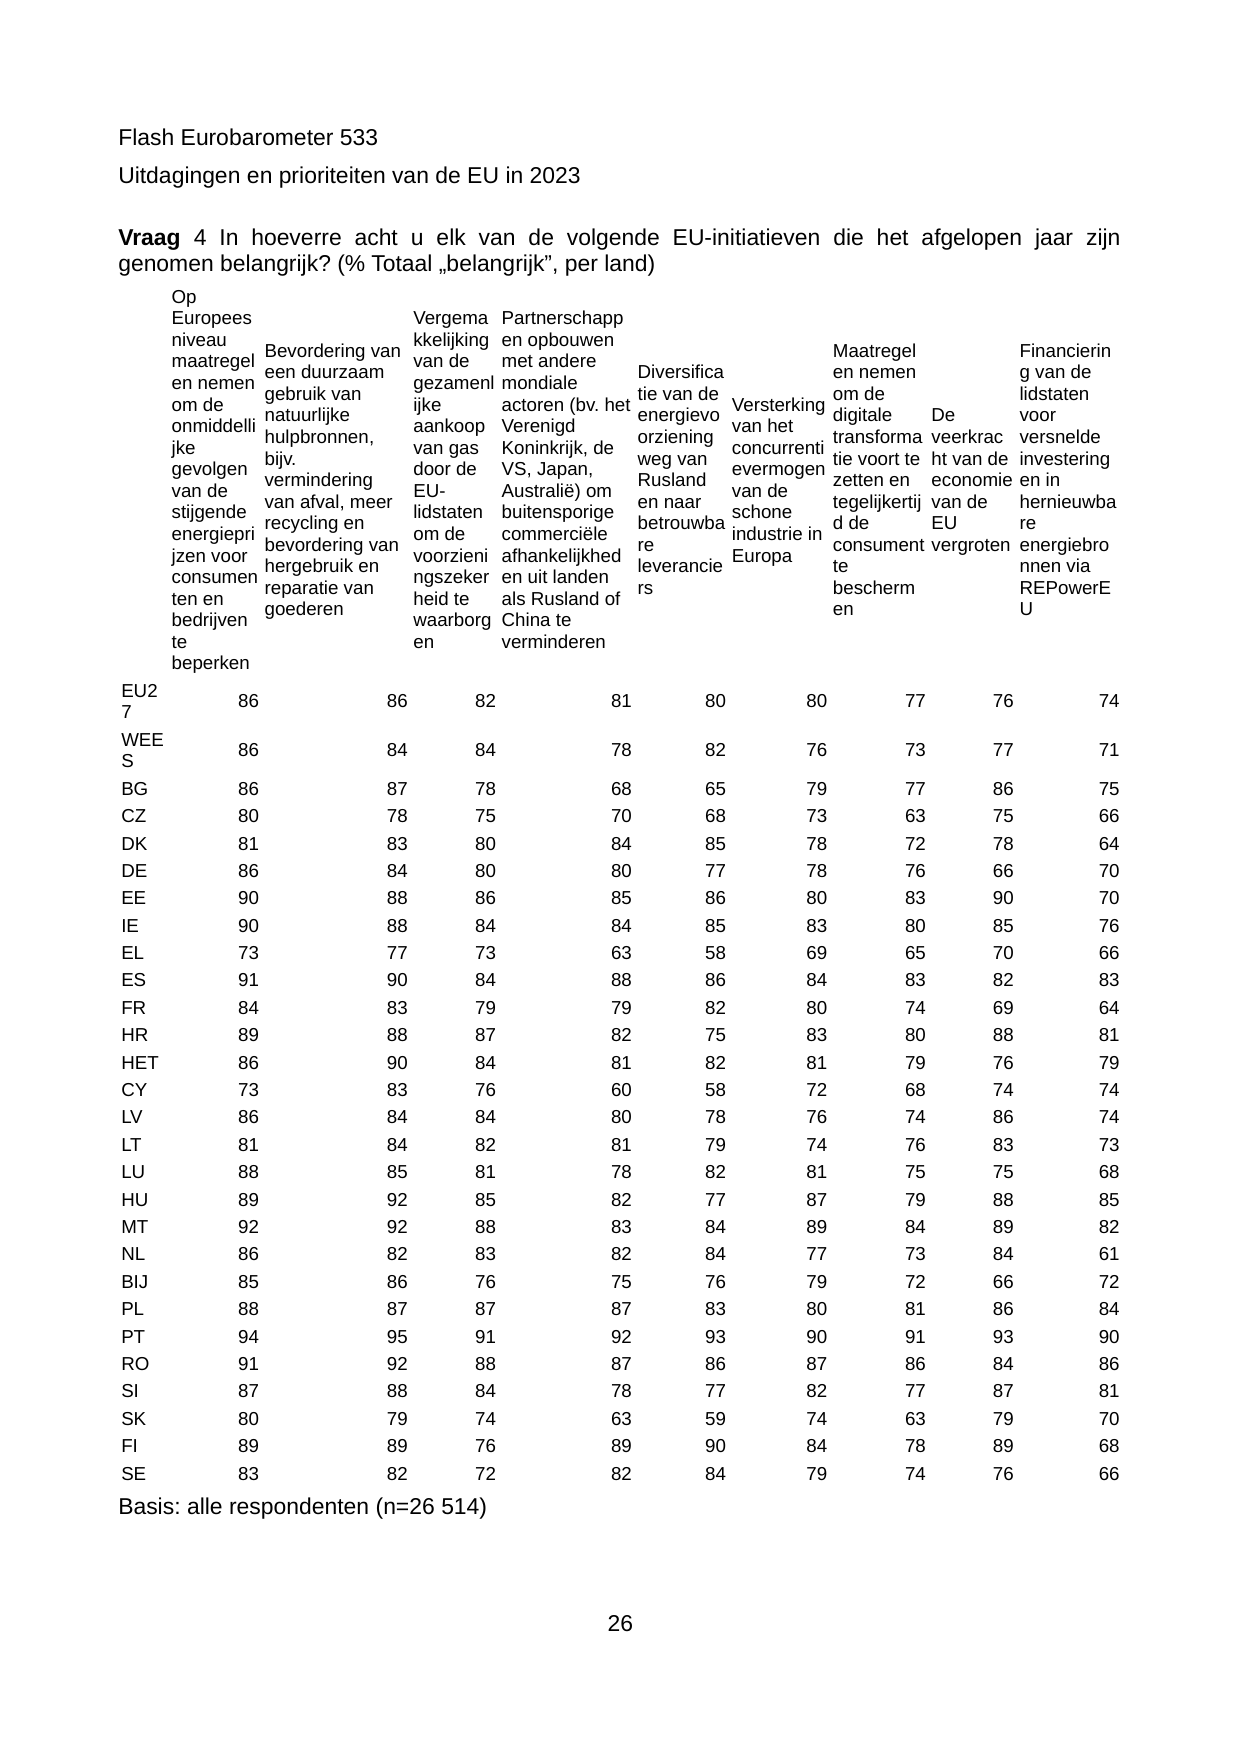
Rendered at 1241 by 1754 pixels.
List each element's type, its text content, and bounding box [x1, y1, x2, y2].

table_cell EE [118, 884, 168, 912]
table_cell 82 [635, 726, 729, 774]
table_header Bevordering van een duurzaam gebruik van natuurlijke hulpbronnen, bijv. vermindering van afval, meer recycling en bevordering van hergebruik en reparatie van goederen [261, 283, 410, 677]
table_cell 82 [261, 1240, 410, 1268]
table_cell 90 [1016, 1323, 1122, 1350]
table_cell 83 [635, 1295, 729, 1322]
table_cell 65 [635, 775, 729, 802]
table_cell 84 [1016, 1295, 1122, 1322]
table_cell 92 [261, 1186, 410, 1213]
table_cell CY [118, 1076, 168, 1103]
table_cell 88 [261, 1377, 410, 1405]
table_cell 63 [499, 939, 634, 966]
table_cell 74 [830, 1103, 928, 1131]
table_cell 77 [830, 677, 928, 726]
table_cell 80 [410, 829, 498, 857]
table_cell 83 [261, 829, 410, 857]
table_cell SE [118, 1460, 168, 1487]
table_cell 77 [729, 1240, 830, 1268]
table_cell HET [118, 1049, 168, 1076]
table_cell 68 [499, 775, 634, 802]
table_cell 83 [1016, 966, 1122, 994]
table_cell 75 [410, 802, 498, 829]
table_cell 77 [635, 1186, 729, 1213]
table_cell 75 [499, 1268, 634, 1295]
table_cell 80 [729, 1295, 830, 1322]
table_cell 84 [928, 1240, 1016, 1268]
table_cell 72 [729, 1076, 830, 1103]
table_header Partnerschappen opbouwen met andere mondiale actoren (bv. het Verenigd Koninkrijk, de VS, Japan, Australië) om buitensporige commerciële afhankelijkheden uit landen als Rusland of China te verminderen [499, 283, 634, 677]
table_cell 66 [1016, 802, 1122, 829]
table_cell SI [118, 1377, 168, 1405]
table_cell 80 [169, 1405, 261, 1432]
table_cell 81 [169, 829, 261, 857]
table_cell FR [118, 994, 168, 1021]
table_cell 88 [169, 1158, 261, 1186]
table_cell FI [118, 1432, 168, 1459]
table_cell 63 [830, 1405, 928, 1432]
table_cell 84 [410, 726, 498, 774]
table_cell 79 [410, 994, 498, 1021]
table_cell 84 [410, 912, 498, 939]
table_cell 83 [261, 1076, 410, 1103]
table_cell 87 [499, 1295, 634, 1322]
table_cell 71 [1016, 726, 1122, 774]
table_cell 82 [635, 994, 729, 1021]
table_cell 88 [169, 1295, 261, 1322]
table_cell 80 [729, 677, 830, 726]
table_cell 66 [928, 1268, 1016, 1295]
table_cell 73 [169, 939, 261, 966]
table_cell 84 [261, 1131, 410, 1158]
table_cell 76 [928, 677, 1016, 726]
table_cell 87 [261, 775, 410, 802]
table_cell 83 [169, 1460, 261, 1487]
table_cell 90 [928, 884, 1016, 912]
table_header Diversificatie van de energievoorziening weg van Rusland en naar betrouwbare leveranciers [635, 283, 729, 677]
table_cell 81 [499, 1049, 634, 1076]
table_header Versterking van het concurrentievermogen van de schone industrie in Europa [729, 283, 830, 677]
table_cell 76 [830, 1131, 928, 1158]
table_cell 84 [729, 1432, 830, 1459]
table_cell 81 [830, 1295, 928, 1322]
table_cell 78 [830, 1432, 928, 1459]
table_cell 81 [729, 1049, 830, 1076]
table_cell 87 [410, 1021, 498, 1048]
table_cell 84 [830, 1213, 928, 1240]
table_cell 84 [635, 1213, 729, 1240]
table_cell 82 [410, 677, 498, 726]
table_cell 80 [830, 1021, 928, 1048]
table_header Financiering van de lidstaten voor versnelde investeringen in hernieuwbare energiebronnen via REPowerEU [1016, 283, 1122, 677]
table_cell 90 [729, 1323, 830, 1350]
table_cell 79 [729, 1460, 830, 1487]
table_cell 91 [169, 966, 261, 994]
table_cell 78 [729, 857, 830, 884]
table_cell 84 [410, 1103, 498, 1131]
table_cell 65 [830, 939, 928, 966]
table_cell 89 [169, 1021, 261, 1048]
table_cell 87 [928, 1377, 1016, 1405]
table_cell 85 [410, 1186, 498, 1213]
table_cell 75 [928, 1158, 1016, 1186]
table_cell 82 [499, 1021, 634, 1048]
text Basis: alle respondenten (n=26 514) [118, 1493, 1122, 1519]
table_cell 86 [830, 1350, 928, 1377]
table_cell 83 [830, 884, 928, 912]
table_cell 78 [635, 1103, 729, 1131]
table_cell 90 [261, 1049, 410, 1076]
table_cell 68 [830, 1076, 928, 1103]
table_cell 74 [1016, 1103, 1122, 1131]
table_cell 82 [499, 1240, 634, 1268]
table_cell 64 [1016, 829, 1122, 857]
table_cell 92 [169, 1213, 261, 1240]
table_cell 78 [729, 829, 830, 857]
table_cell PL [118, 1295, 168, 1322]
table_cell 87 [729, 1350, 830, 1377]
table_cell 85 [928, 912, 1016, 939]
table_cell 85 [499, 884, 634, 912]
table_cell 64 [1016, 994, 1122, 1021]
table_cell 80 [499, 1103, 634, 1131]
table_cell 73 [729, 802, 830, 829]
table_cell BIJ [118, 1268, 168, 1295]
table_cell CZ [118, 802, 168, 829]
table_cell 89 [928, 1213, 1016, 1240]
table_cell 69 [928, 994, 1016, 1021]
table_cell 86 [1016, 1350, 1122, 1377]
table_cell 91 [830, 1323, 928, 1350]
table_cell 74 [729, 1131, 830, 1158]
table_cell 73 [169, 1076, 261, 1103]
table_cell 76 [410, 1268, 498, 1295]
table_cell 85 [635, 829, 729, 857]
table_cell 68 [635, 802, 729, 829]
table_header [118, 283, 168, 677]
table_cell 81 [499, 677, 634, 726]
table_cell 82 [928, 966, 1016, 994]
table_cell SK [118, 1405, 168, 1432]
table_cell 75 [635, 1021, 729, 1048]
table_cell 76 [410, 1076, 498, 1103]
table_cell 86 [410, 884, 498, 912]
table_cell 84 [261, 857, 410, 884]
table_cell 86 [928, 775, 1016, 802]
table_cell 76 [729, 726, 830, 774]
table_cell 89 [261, 1432, 410, 1459]
table_cell 83 [410, 1240, 498, 1268]
table_cell 88 [261, 912, 410, 939]
table_cell 80 [729, 884, 830, 912]
table_cell ES [118, 966, 168, 994]
table_cell PT [118, 1323, 168, 1350]
table_cell LT [118, 1131, 168, 1158]
table_cell 63 [499, 1405, 634, 1432]
table_cell 85 [261, 1158, 410, 1186]
table_cell 91 [169, 1350, 261, 1377]
table_cell 84 [410, 1049, 498, 1076]
table_cell 80 [410, 857, 498, 884]
table_cell 84 [410, 1377, 498, 1405]
table_cell 93 [635, 1323, 729, 1350]
table_cell 79 [830, 1186, 928, 1213]
table_cell 88 [410, 1213, 498, 1240]
table_cell 89 [729, 1213, 830, 1240]
table_cell 77 [830, 1377, 928, 1405]
table_cell 82 [1016, 1213, 1122, 1240]
table_cell HU [118, 1186, 168, 1213]
table_cell 86 [169, 857, 261, 884]
table_cell 72 [830, 1268, 928, 1295]
table_cell 74 [729, 1405, 830, 1432]
table_cell 89 [499, 1432, 634, 1459]
table_cell EU27 [118, 677, 168, 726]
table_cell 83 [830, 966, 928, 994]
table_cell 74 [830, 994, 928, 1021]
table_cell 79 [261, 1405, 410, 1432]
table_cell 77 [635, 1377, 729, 1405]
table_cell 85 [169, 1268, 261, 1295]
table_cell 77 [830, 775, 928, 802]
table_cell 66 [1016, 1460, 1122, 1487]
table_cell 86 [169, 1240, 261, 1268]
table_cell 86 [169, 1049, 261, 1076]
table_cell 82 [499, 1460, 634, 1487]
table_cell 88 [928, 1186, 1016, 1213]
table_cell 75 [1016, 775, 1122, 802]
table_cell 76 [729, 1103, 830, 1131]
table_cell 58 [635, 939, 729, 966]
table_cell 87 [169, 1377, 261, 1405]
table_cell 78 [499, 1377, 634, 1405]
table_cell 76 [928, 1049, 1016, 1076]
table_cell 70 [1016, 857, 1122, 884]
table_cell 82 [729, 1377, 830, 1405]
table_cell 58 [635, 1076, 729, 1103]
table_cell 74 [1016, 677, 1122, 726]
table_cell 80 [499, 857, 634, 884]
table_cell 79 [635, 1131, 729, 1158]
table_cell 86 [635, 884, 729, 912]
table_cell 70 [1016, 1405, 1122, 1432]
table_cell BG [118, 775, 168, 802]
table_cell 60 [499, 1076, 634, 1103]
table_cell 91 [410, 1323, 498, 1350]
table_cell 90 [635, 1432, 729, 1459]
table_cell 77 [635, 857, 729, 884]
table_cell 85 [635, 912, 729, 939]
table_cell 83 [261, 994, 410, 1021]
table_cell 78 [499, 1158, 634, 1186]
table_cell 81 [499, 1131, 634, 1158]
table_cell 70 [499, 802, 634, 829]
table_cell 85 [1016, 1186, 1122, 1213]
table_cell 75 [830, 1158, 928, 1186]
table_cell 80 [729, 994, 830, 1021]
table_cell 86 [635, 1350, 729, 1377]
table_cell 86 [928, 1295, 1016, 1322]
table_cell 87 [261, 1295, 410, 1322]
table_cell 80 [635, 677, 729, 726]
table_header Vergemakkelijking van de gezamenlijke aankoop van gas door de EU-lidstaten om de voorzieningszekerheid te waarborgen [410, 283, 498, 677]
table_header De veerkracht van de economie van de EU vergroten [928, 283, 1016, 677]
table_cell HR [118, 1021, 168, 1048]
table_cell 81 [1016, 1021, 1122, 1048]
table_cell IE [118, 912, 168, 939]
table_cell 66 [1016, 939, 1122, 966]
table_cell 89 [169, 1432, 261, 1459]
table_cell 89 [928, 1432, 1016, 1459]
table_cell 84 [410, 966, 498, 994]
table_cell 83 [729, 912, 830, 939]
table_cell 73 [410, 939, 498, 966]
table_cell 88 [410, 1350, 498, 1377]
table_cell 79 [729, 1268, 830, 1295]
table_cell 79 [729, 775, 830, 802]
table_cell 80 [830, 912, 928, 939]
table_cell 75 [928, 802, 1016, 829]
table_cell 84 [261, 726, 410, 774]
table_cell 83 [729, 1021, 830, 1048]
table_cell 76 [635, 1268, 729, 1295]
table_cell MT [118, 1213, 168, 1240]
table_cell 86 [169, 677, 261, 726]
table_cell 77 [928, 726, 1016, 774]
table_cell 86 [169, 726, 261, 774]
table_cell 84 [928, 1350, 1016, 1377]
table_cell 79 [830, 1049, 928, 1076]
table_cell RO [118, 1350, 168, 1377]
table_header Maatregelen nemen om de digitale transformatie voort te zetten en tegelijkertijd de consument te beschermen [830, 283, 928, 677]
table_cell 74 [830, 1460, 928, 1487]
table_cell 76 [928, 1460, 1016, 1487]
table_cell WEES [118, 726, 168, 774]
table_cell 74 [1016, 1076, 1122, 1103]
table_cell 70 [928, 939, 1016, 966]
table_cell 73 [830, 1240, 928, 1268]
table_cell 82 [635, 1049, 729, 1076]
table_cell 76 [1016, 912, 1122, 939]
table_cell 76 [830, 857, 928, 884]
table_cell 66 [928, 857, 1016, 884]
table_cell 84 [169, 994, 261, 1021]
table_cell 93 [928, 1323, 1016, 1350]
table_cell 81 [410, 1158, 498, 1186]
table_cell 63 [830, 802, 928, 829]
table_cell 84 [635, 1240, 729, 1268]
table_cell NL [118, 1240, 168, 1268]
table_cell 72 [410, 1460, 498, 1487]
table_cell 81 [1016, 1377, 1122, 1405]
table_cell 90 [169, 884, 261, 912]
table_cell 92 [261, 1350, 410, 1377]
table_cell 83 [928, 1131, 1016, 1158]
table_cell 94 [169, 1323, 261, 1350]
table_cell 86 [169, 775, 261, 802]
table_cell 84 [261, 1103, 410, 1131]
table_cell 86 [635, 966, 729, 994]
table_cell 88 [261, 884, 410, 912]
table_cell 95 [261, 1323, 410, 1350]
table_cell 77 [261, 939, 410, 966]
table_cell 81 [729, 1158, 830, 1186]
table_cell 78 [928, 829, 1016, 857]
table_cell 68 [1016, 1432, 1122, 1459]
table_cell 84 [499, 912, 634, 939]
table_cell 69 [729, 939, 830, 966]
table_cell 84 [635, 1460, 729, 1487]
table_cell 90 [261, 966, 410, 994]
table_cell 78 [261, 802, 410, 829]
table_cell 86 [928, 1103, 1016, 1131]
table_cell 82 [499, 1186, 634, 1213]
table_cell EL [118, 939, 168, 966]
table_cell DK [118, 829, 168, 857]
table_cell 86 [261, 1268, 410, 1295]
table_header Op Europees niveau maatregelen nemen om de onmiddellijke gevolgen van de stijgende energieprijzen voor consumenten en bedrijven te beperken [169, 283, 261, 677]
table_cell 84 [499, 829, 634, 857]
text Vraag 4 In hoeverre acht u elk van de volgende EU-initiatieven die het afgelopen jaar zijn genomen belangrijk? (% Totaal „belangrijk”, per land) [118, 224, 1122, 277]
table_cell 90 [169, 912, 261, 939]
table_cell 87 [499, 1350, 634, 1377]
table_cell 92 [499, 1323, 634, 1350]
table_cell 79 [1016, 1049, 1122, 1076]
table_cell 73 [1016, 1131, 1122, 1158]
table_cell 79 [928, 1405, 1016, 1432]
table_cell 84 [729, 966, 830, 994]
table_cell 61 [1016, 1240, 1122, 1268]
table_cell 80 [169, 802, 261, 829]
table_cell LU [118, 1158, 168, 1186]
table_cell 88 [261, 1021, 410, 1048]
table_cell 86 [169, 1103, 261, 1131]
table_cell 78 [410, 775, 498, 802]
table_cell 92 [261, 1213, 410, 1240]
table_cell 78 [499, 726, 634, 774]
table_cell 82 [410, 1131, 498, 1158]
table_cell 72 [1016, 1268, 1122, 1295]
table_cell 79 [499, 994, 634, 1021]
table_cell 87 [410, 1295, 498, 1322]
table_cell DE [118, 857, 168, 884]
table_cell 74 [928, 1076, 1016, 1103]
table_cell 83 [499, 1213, 634, 1240]
table_cell 74 [410, 1405, 498, 1432]
table_cell 87 [729, 1186, 830, 1213]
table_cell 68 [1016, 1158, 1122, 1186]
table_cell 76 [410, 1432, 498, 1459]
table_cell 82 [261, 1460, 410, 1487]
table_cell 70 [1016, 884, 1122, 912]
table_cell 73 [830, 726, 928, 774]
table_cell 86 [261, 677, 410, 726]
table_cell 59 [635, 1405, 729, 1432]
table_cell 88 [499, 966, 634, 994]
table_cell 82 [635, 1158, 729, 1186]
table_cell 89 [169, 1186, 261, 1213]
table_cell 81 [169, 1131, 261, 1158]
table_cell 88 [928, 1021, 1016, 1048]
table_cell LV [118, 1103, 168, 1131]
table_cell 72 [830, 829, 928, 857]
